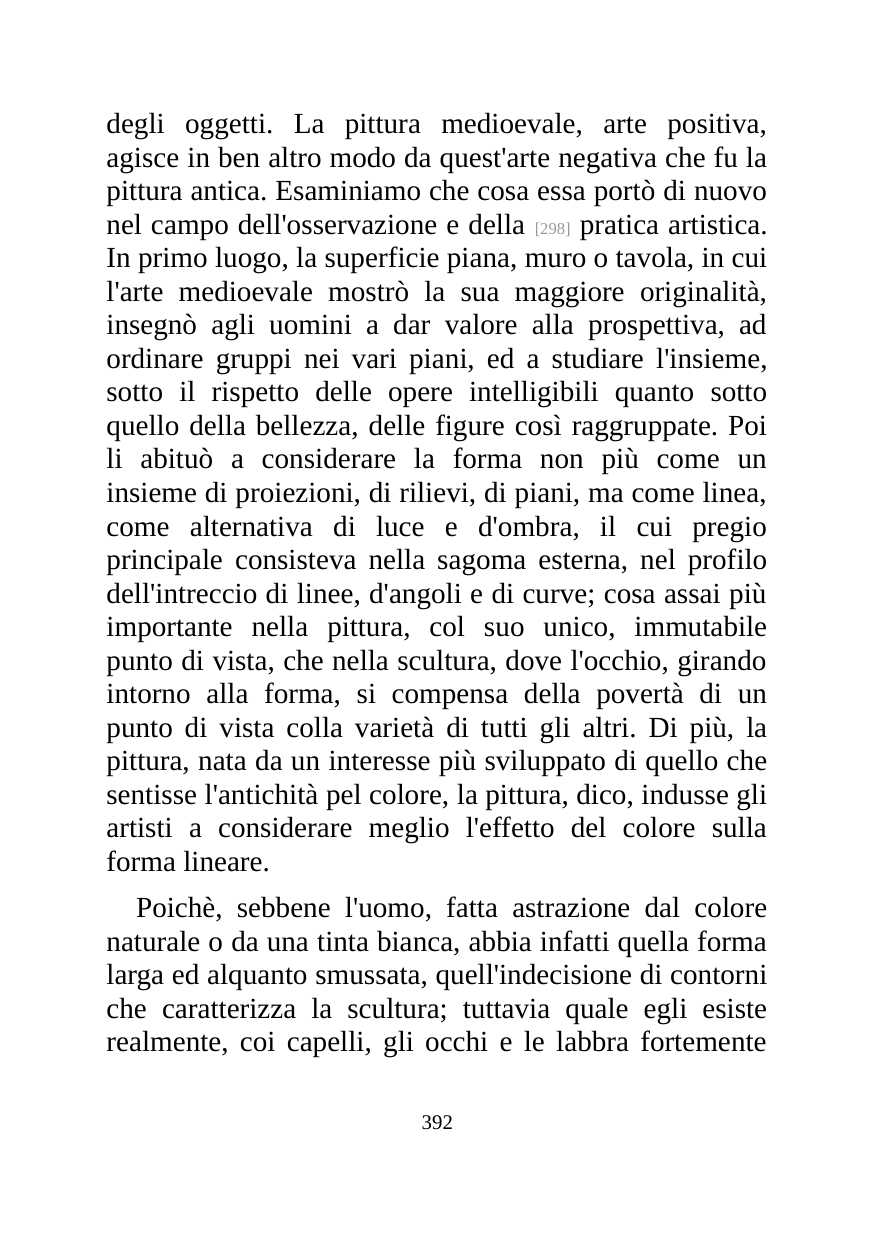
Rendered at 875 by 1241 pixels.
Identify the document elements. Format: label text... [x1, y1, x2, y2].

text Poichè, sebbene l'uomo, fatta astrazione dal colore naturale o da una tinta bianca, abbia infatti quella forma larga ed alquanto smussata, quell'indecisione di contorni che caratterizza la scultura; tuttavia quale egli esiste realmente, coi capelli, gli occhi e le labbra fortemente [106, 890, 768, 1058]
text degli oggetti. La pittura medioevale, arte positiva, agisce in ben altro modo da quest'arte negativa che fu la pittura antica. Esaminiamo che cosa essa portò di nuovo nel campo dell'osservazione e della [298] pratica artistica. In primo luogo, la superficie piana, muro o tavola, in cui l'arte medioevale mostrò la sua maggiore originalità, insegnò agli uomini a dar valore alla prospettiva, ad ordinare gruppi nei vari piani, ed a studiare l'insieme, sotto il rispetto delle opere intelligibili quanto sotto quello della bellezza, delle figure così raggruppate. Poi li abituò a considerare la forma non più come un insieme di proiezioni, di rilievi, di piani, ma come linea, come alternativa di luce e d'ombra, il cui pregio principale consisteva nella sagoma esterna, nel profilo dell'intreccio di linee, d'angoli e di curve; cosa assai più importante nella pittura, col suo unico, immutabile punto di vista, che nella scultura, dove l'occhio, girando intorno alla forma, si compensa della povertà di un punto di vista colla varietà di tutti gli altri. Di più, la pittura, nata da un interesse più sviluppato di quello che sentisse l'antichità pel colore, la pittura, dico, indusse gli artisti a considerare meglio l'effetto del colore sulla forma lineare. [106, 106, 768, 878]
